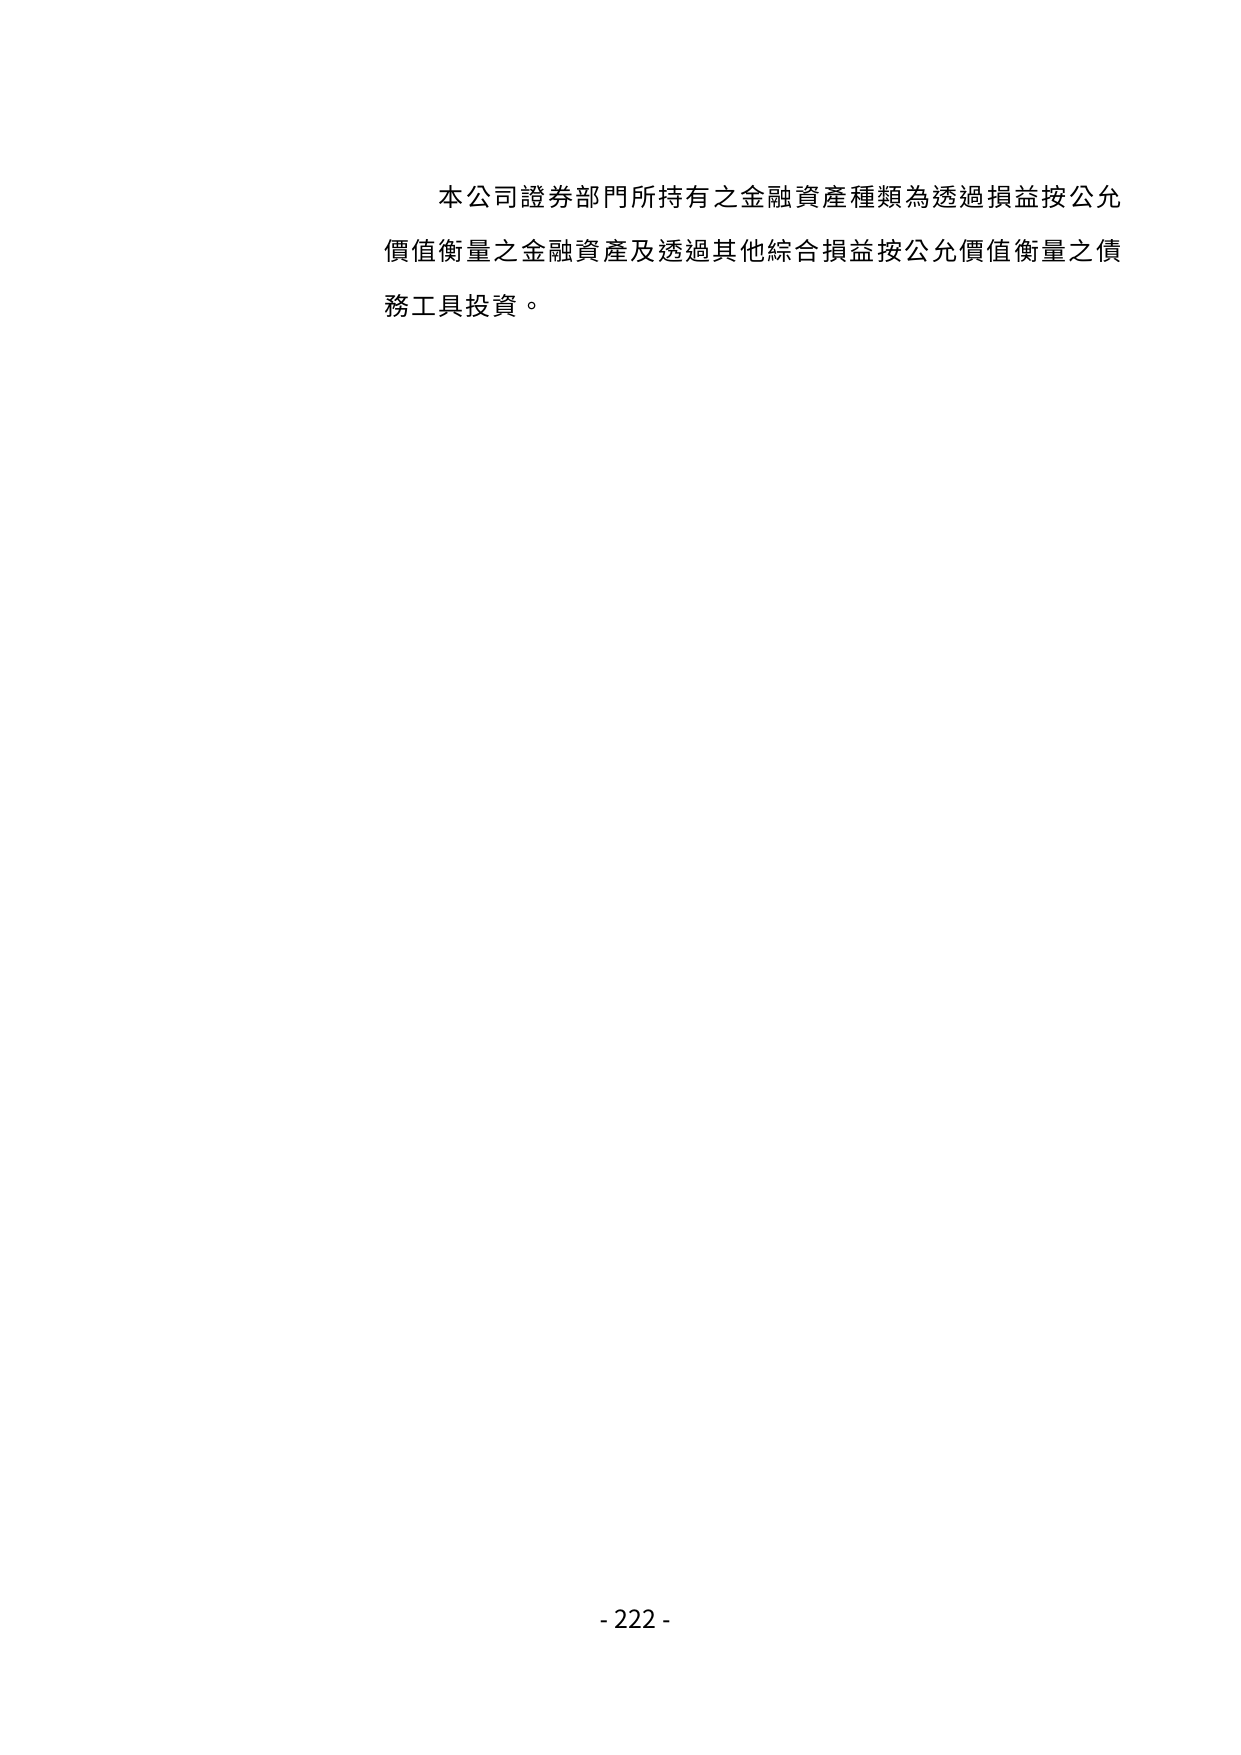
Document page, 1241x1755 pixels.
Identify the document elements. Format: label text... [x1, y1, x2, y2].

text 本公司證券部門所持有之金融資產種類為透過損益按公允價值衡量之金融資產及透過其他綜合損益按公允價值衡量之債務工具投資。 [384, 177, 1122, 322]
